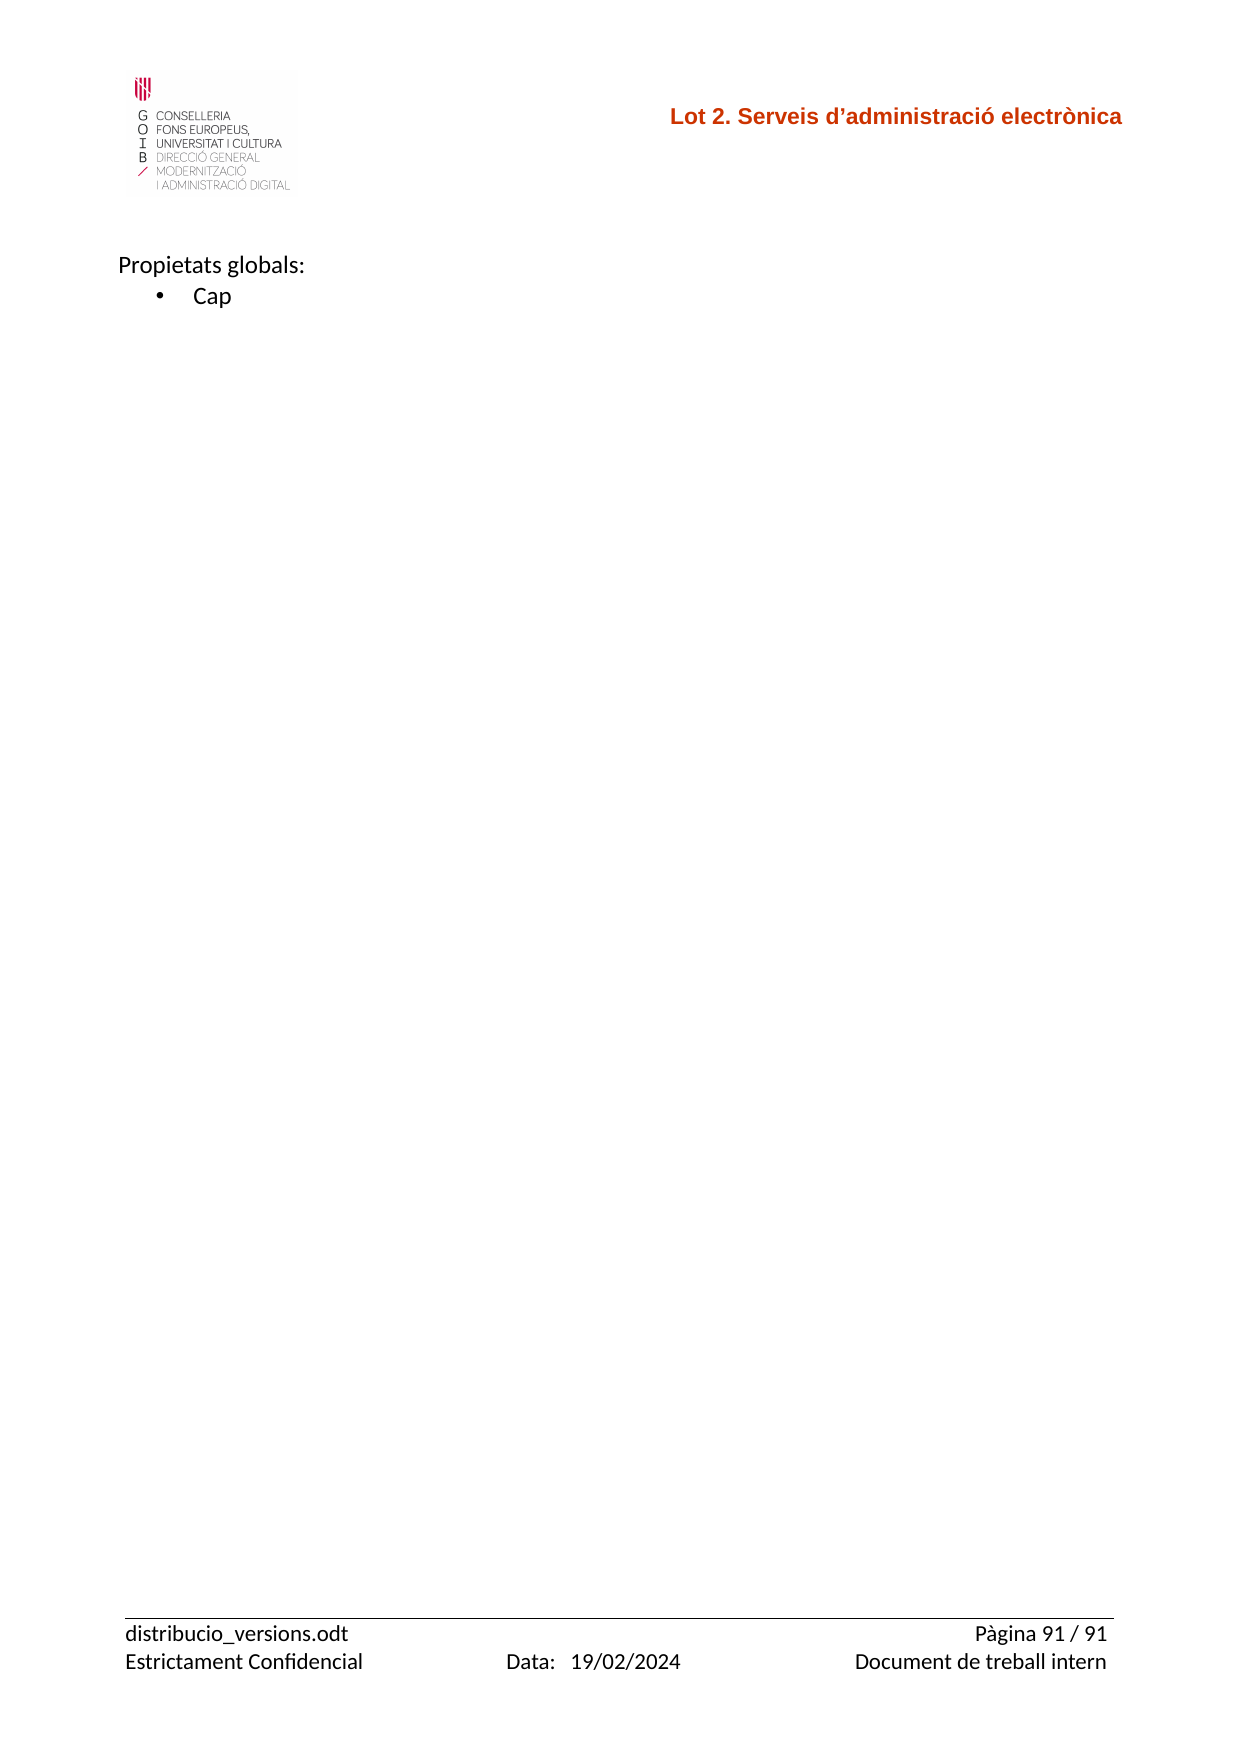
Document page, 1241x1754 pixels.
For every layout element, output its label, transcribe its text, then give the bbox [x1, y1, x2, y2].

text Propietats globals: [118, 250, 1122, 280]
list Cap [156, 280, 1122, 311]
picture [126, 70, 299, 197]
